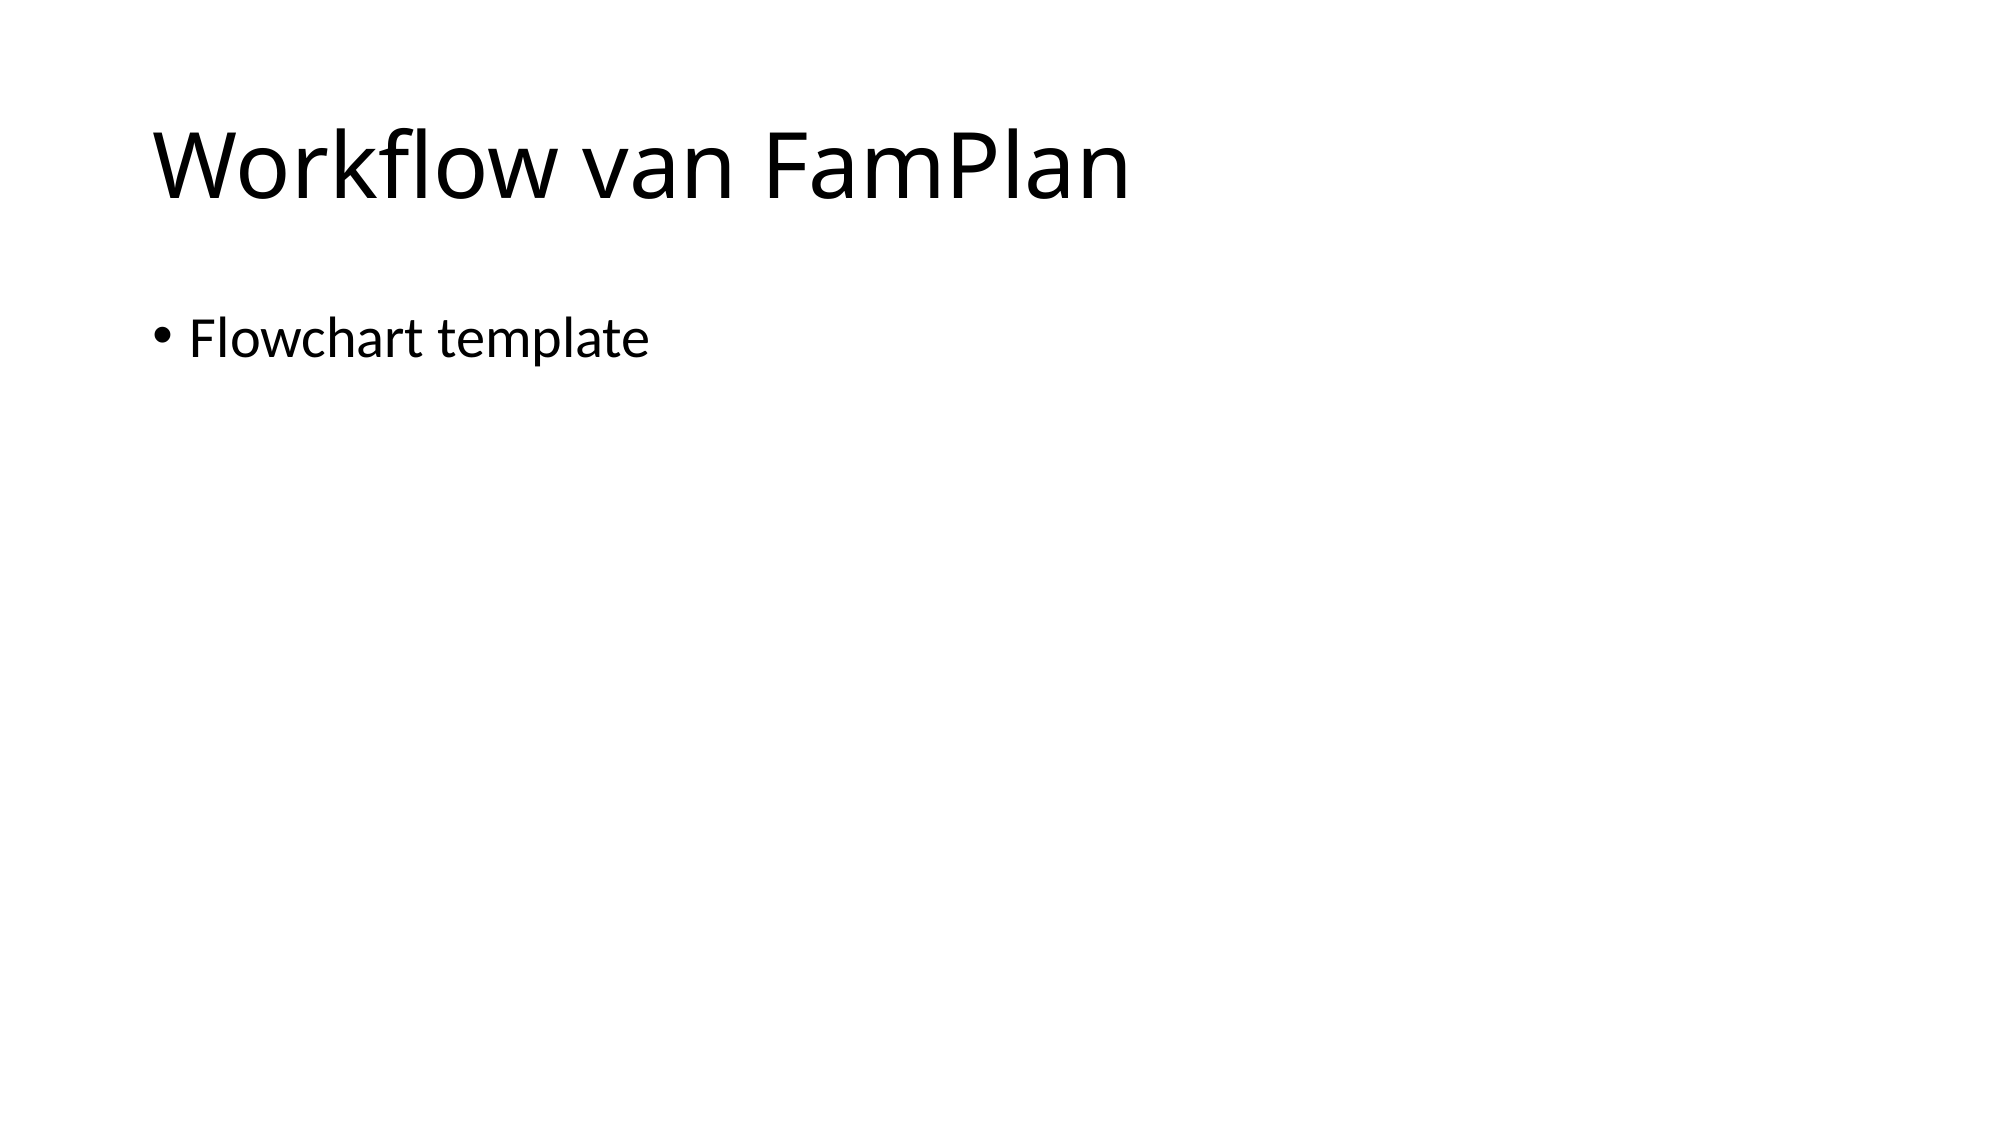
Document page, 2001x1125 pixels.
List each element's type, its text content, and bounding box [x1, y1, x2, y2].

list Flowchart template [137, 299, 1863, 1014]
title Workflow van FamPlan [137, 59, 1863, 278]
